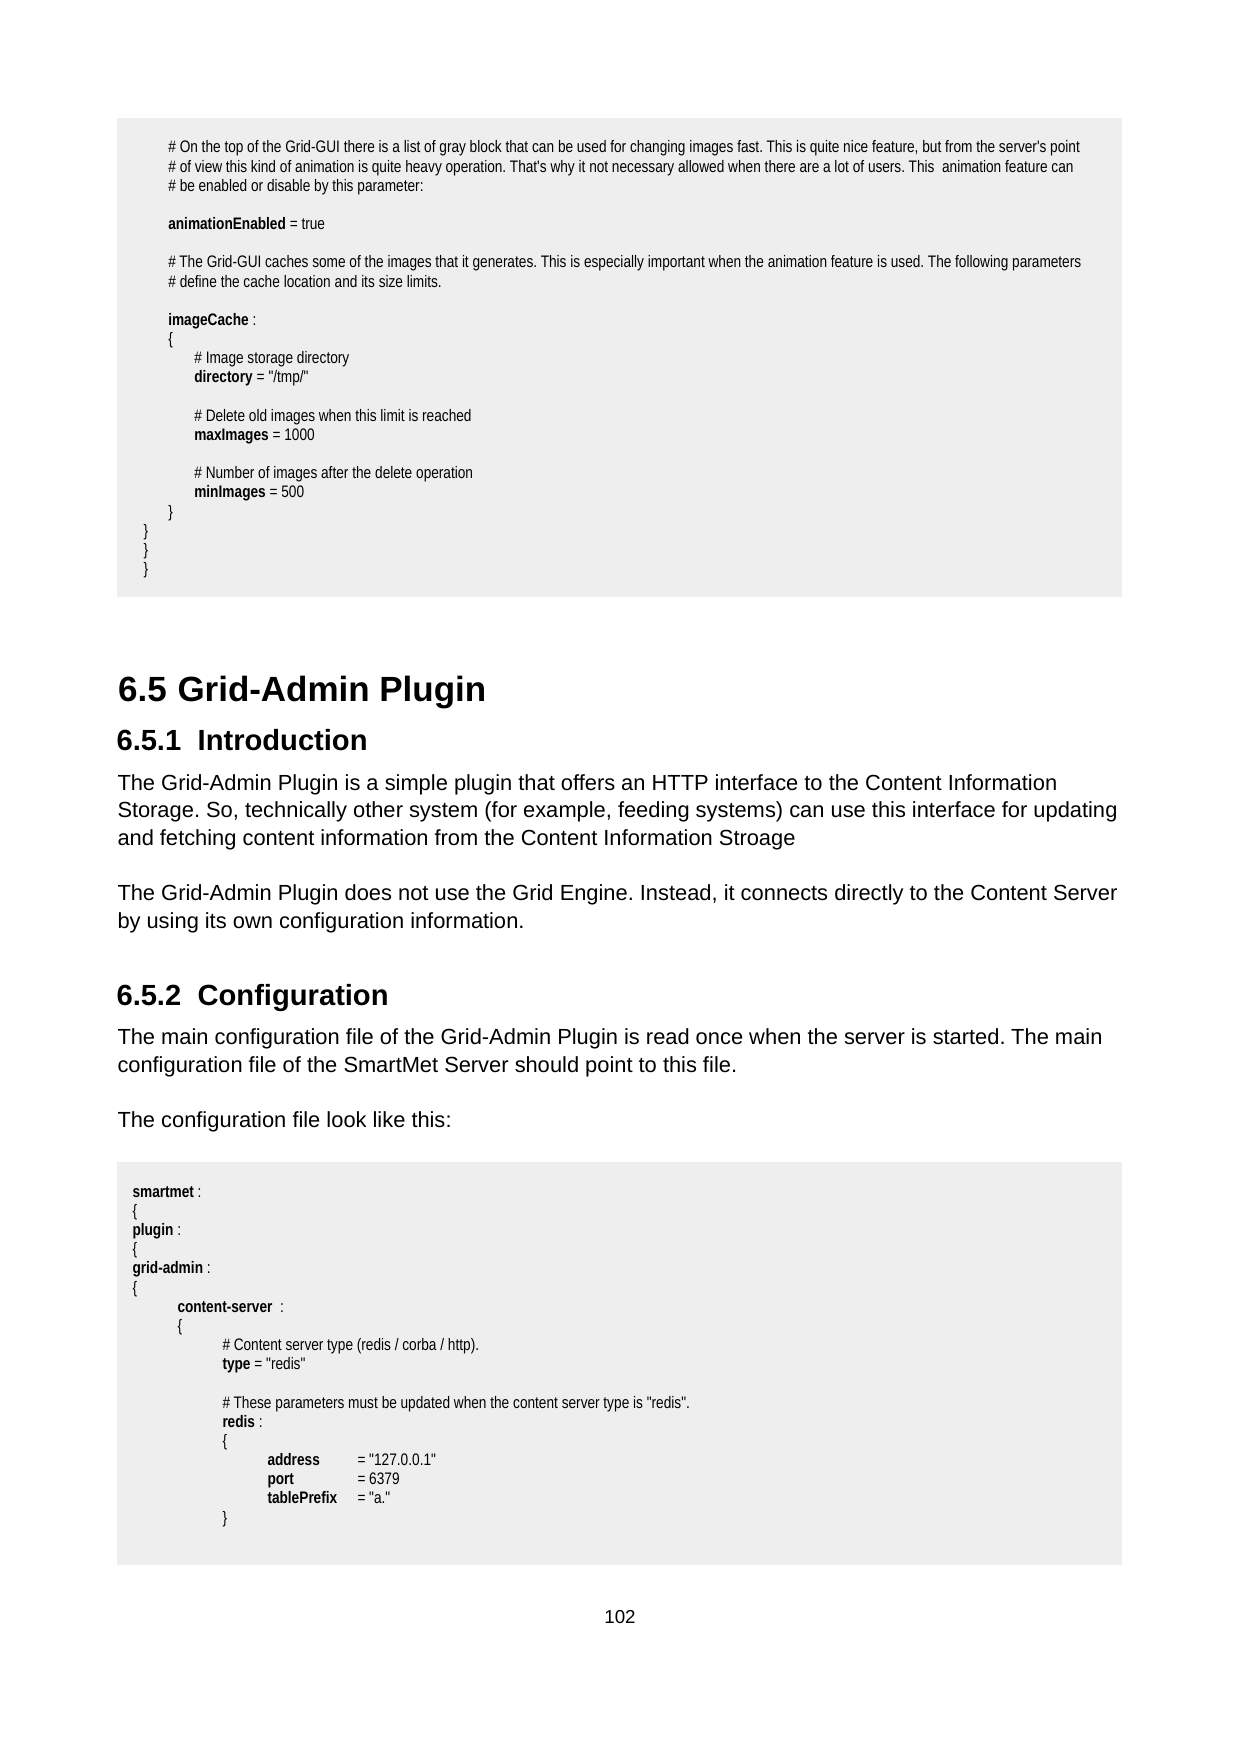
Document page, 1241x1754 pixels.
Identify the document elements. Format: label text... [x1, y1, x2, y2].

text grid-admin : [117, 1258, 1122, 1277]
text # These parameters must be updated when the content server type is "redis". [117, 1392, 1122, 1412]
text # Number of images after the delete operation [117, 463, 1122, 482]
text minImages = 500 [117, 482, 1122, 501]
text port = 6379 [117, 1469, 1122, 1488]
text address = "127.0.0.1" [117, 1450, 1122, 1469]
text redis : [117, 1412, 1122, 1431]
text } [117, 540, 1122, 559]
text # On the top of the Grid-GUI there is a list of gray block that can be used for changing images fast. This is quite nice feature, but from the server's point [117, 137, 1122, 156]
text The configuration file look like this: [117, 1107, 1122, 1132]
text The Grid-Admin Plugin is a simple plugin that offers an HTTP interface to the Content Information Storage. So, technically other system (for example, feeding systems) can use this interface for updating and fetching content information from the Content Information Stroage [117, 769, 1122, 850]
text { [117, 1239, 1122, 1258]
text # Content server type (redis / corba / http). [117, 1335, 1122, 1354]
text # of view this kind of animation is quite heavy operation. That's why it not necessary allowed when there are a lot of users. This animation feature can [117, 156, 1122, 176]
subtitle Grid-Admin Plugin [108, 668, 1122, 709]
text # define the cache location and its size limits. [117, 271, 1122, 291]
subtitle Configuration [108, 978, 1122, 1011]
text animationEnabled = true [117, 214, 1122, 233]
text } [117, 501, 1122, 521]
text content-server : [117, 1297, 1122, 1316]
text { [117, 1201, 1122, 1220]
text { [117, 329, 1122, 348]
text { [117, 1316, 1122, 1335]
text type = "redis" [117, 1354, 1122, 1373]
text } [117, 559, 1122, 578]
text # The Grid-GUI caches some of the images that it generates. This is especially important when the animation feature is used. The following parameters [117, 252, 1122, 271]
text maxImages = 1000 [117, 425, 1122, 444]
text { [117, 1431, 1122, 1450]
text } [117, 521, 1122, 540]
text plugin : [117, 1220, 1122, 1239]
text smartmet : [117, 1182, 1122, 1201]
text { [117, 1277, 1122, 1297]
subtitle Introduction [108, 723, 1122, 757]
text The main configuration file of the Grid-Admin Plugin is read once when the server is started. The main configuration file of the SmartMet Server should point to this file. [117, 1024, 1122, 1077]
text # be enabled or disable by this parameter: [117, 176, 1122, 195]
text The Grid-Admin Plugin does not use the Grid Engine. Instead, it connects directly to the Content Server by using its own configuration information. [117, 880, 1122, 933]
text tablePrefix = "a." [117, 1488, 1122, 1507]
text imageCache : [117, 310, 1122, 329]
text # Image storage directory [117, 348, 1122, 367]
text # Delete old images when this limit is reached [117, 406, 1122, 425]
text directory = "/tmp/" [117, 367, 1122, 386]
text } [117, 1507, 1122, 1527]
